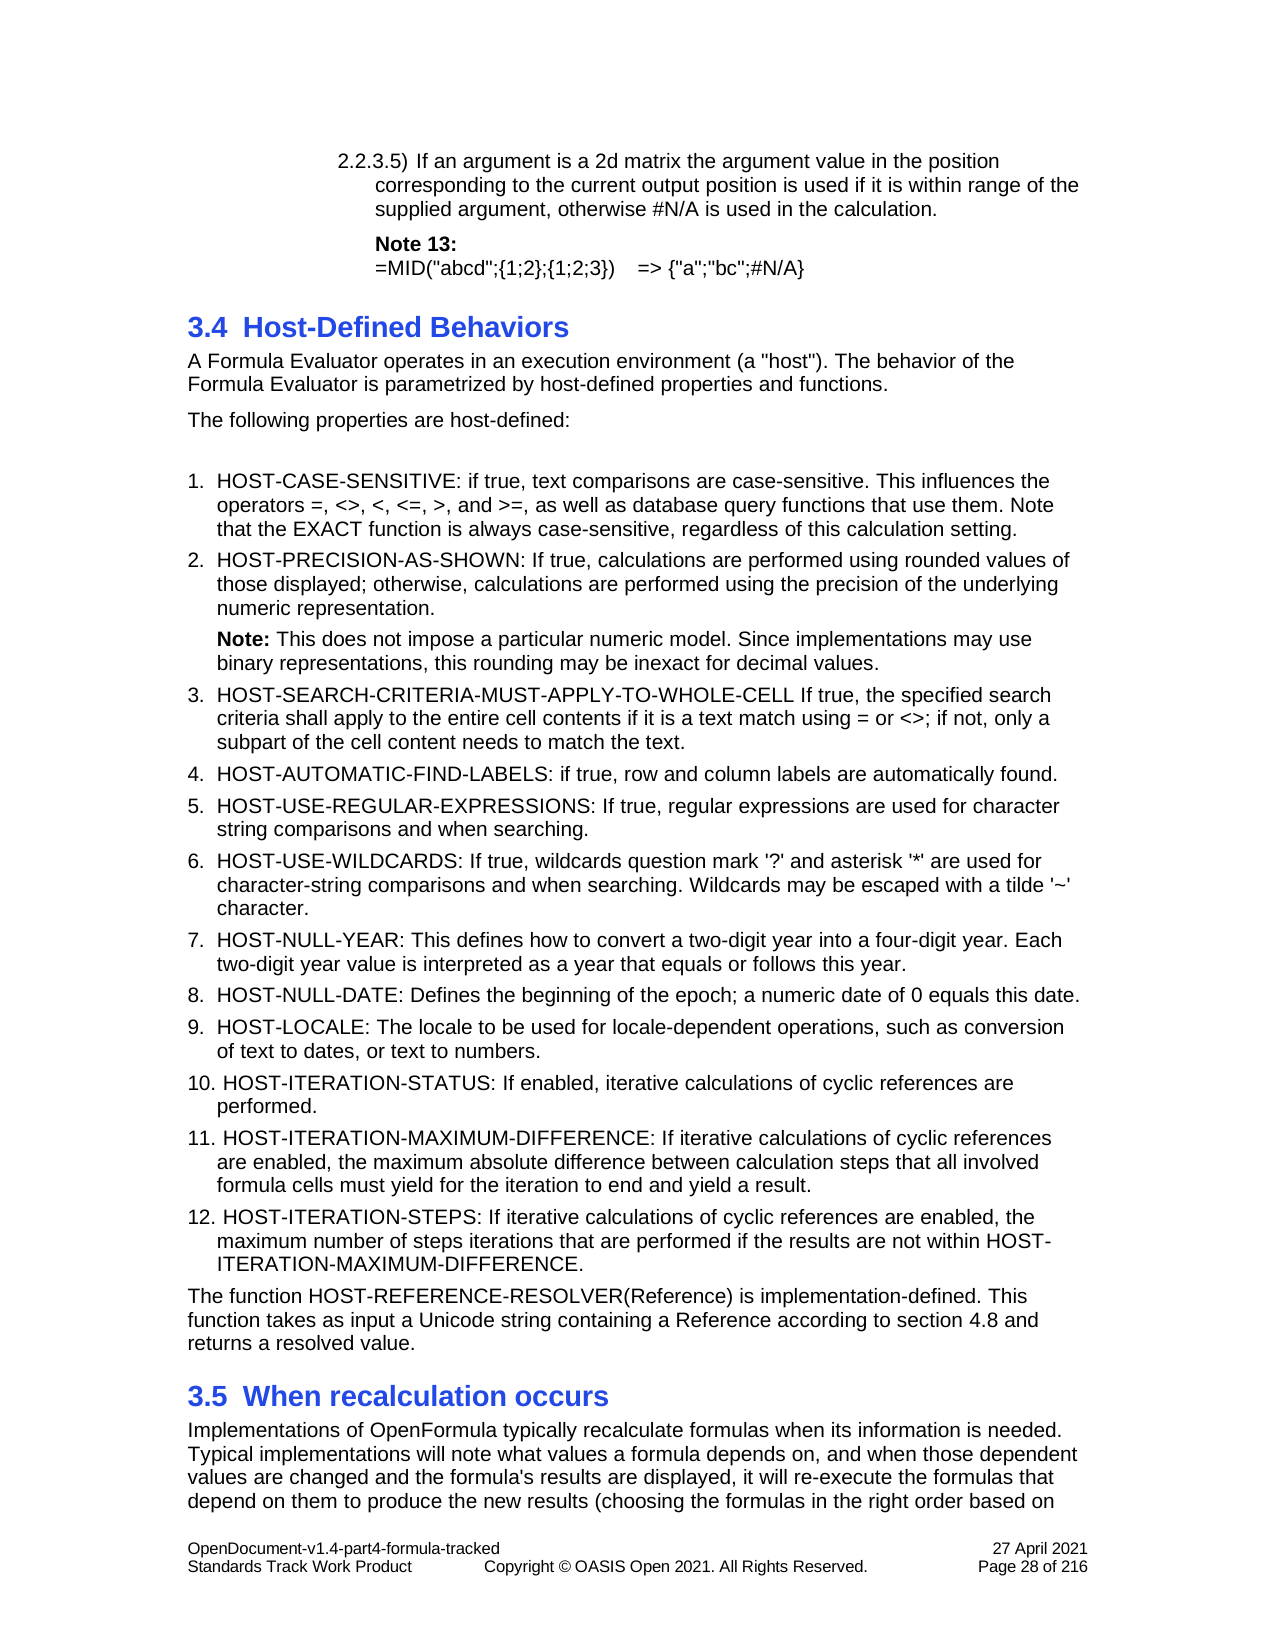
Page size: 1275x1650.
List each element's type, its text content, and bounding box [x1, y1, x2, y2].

list HOST-USE-WILDCARDS: If true, wildcards question mark '?' and asterisk '*' are used for character-string comparisons and when searching. Wildcards may be escaped with a tilde '~' character. [187, 849, 1088, 920]
list If an argument is a 2d matrix the argument value in the position corresponding to the current output position is used if it is within range of the supplied argument, otherwise #N/A is used in the calculation. [337, 150, 1088, 221]
text The function HOST-REFERENCE-RESOLVER(Reference) is implementation-defined. This function takes as input a Unicode string containing a Reference according to section 4.8 and returns a resolved value. [187, 1284, 1088, 1355]
list HOST-NULL-YEAR: This defines how to convert a two-digit year into a four-digit year. Each two-digit year value is interpreted as a year that equals or follows this year. [187, 928, 1088, 976]
list HOST-USE-REGULAR-EXPRESSIONS: If true, regular expressions are used for character string comparisons and when searching. [187, 794, 1088, 841]
subtitle Host-Defined Behaviors [187, 311, 1088, 343]
text A Formula Evaluator operates in an execution environment (a "host"). The behavior of the Formula Evaluator is parametrized by host-defined properties and functions. [187, 349, 1088, 396]
list HOST-ITERATION-STEPS: If iterative calculations of cyclic references are enabled, the maximum number of steps iterations that are performed if the results are not within HOST-ITERATION-MAXIMUM-DIFFERENCE. [187, 1206, 1088, 1276]
list HOST-SEARCH-CRITERIA-MUST-APPLY-TO-WHOLE-CELL If true, the specified search criteria shall apply to the entire cell contents if it is a text match using = or <>; if not, only a subpart of the cell content needs to match the text. [187, 683, 1088, 754]
list HOST-PRECISION-AS-SHOWN: If true, calculations are performed using rounded values of those displayed; otherwise, calculations are performed using the precision of the underlying numeric representation. [187, 549, 1088, 619]
subtitle When recalculation occurs [187, 1380, 1088, 1413]
list Note 13: =MID("abcd";{1;2};{1;2;3}) => {"a";"bc";#N/A} [337, 233, 1088, 280]
list HOST-AUTOMATIC-FIND-LABELS: if true, row and column labels are automatically found. [187, 762, 1088, 786]
list HOST-ITERATION-MAXIMUM-DIFFERENCE: If iterative calculations of cyclic references are enabled, the maximum absolute difference between calculation steps that all involved formula cells must yield for the iteration to end and yield a result. [187, 1127, 1088, 1197]
list HOST-NULL-DATE: Defines the beginning of the epoch; a numeric date of 0 equals this date. [187, 984, 1088, 1007]
text The following properties are host-defined: [187, 408, 1088, 456]
list HOST-LOCALE: The locale to be used for locale-dependent operations, such as conversion of text to dates, or text to numbers. [187, 1016, 1088, 1063]
list HOST-ITERATION-STATUS: If enabled, iterative calculations of cyclic references are performed. [187, 1071, 1088, 1118]
text Implementations of OpenFormula typically recalculate formulas when its information is needed. Typical implementations will note what values a formula depends on, and when those dependent values are changed and the formula's results are displayed, it will re-execute the formulas that depend on them to produce the new results (choosing the formulas in the right order based on [187, 1419, 1088, 1513]
list Note: This does not impose a particular numeric model. Since implementations may use binary representations, this rounding may be inexact for decimal values. [187, 628, 1088, 675]
list HOST-CASE-SENSITIVE: if true, text comparisons are case-sensitive. This influences the operators =, <>, <, <=, >, and >=, as well as database query functions that use them. Note that the EXACT function is always case-sensitive, regardless of this calculation setting. [187, 470, 1088, 541]
